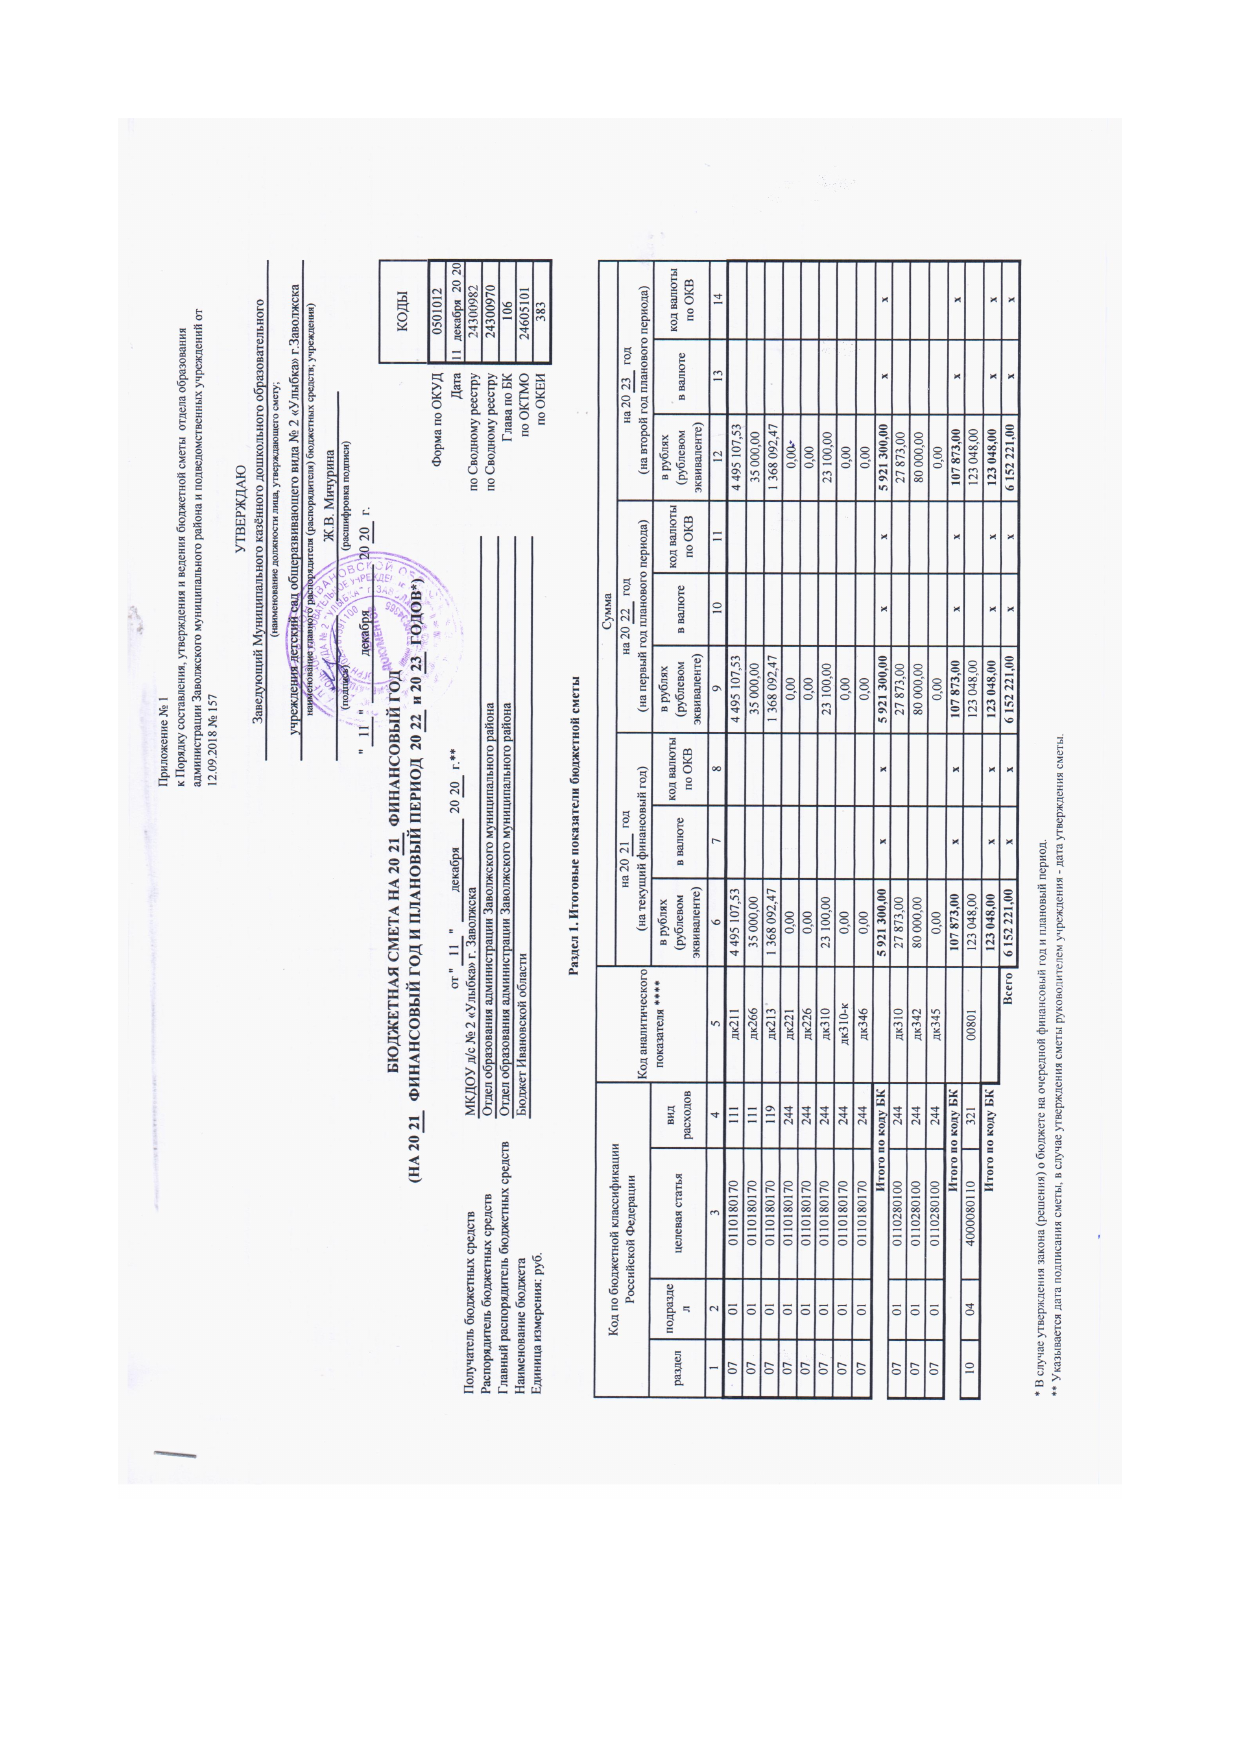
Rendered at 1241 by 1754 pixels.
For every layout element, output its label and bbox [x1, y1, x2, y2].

picture [118, 118, 1122, 1499]
